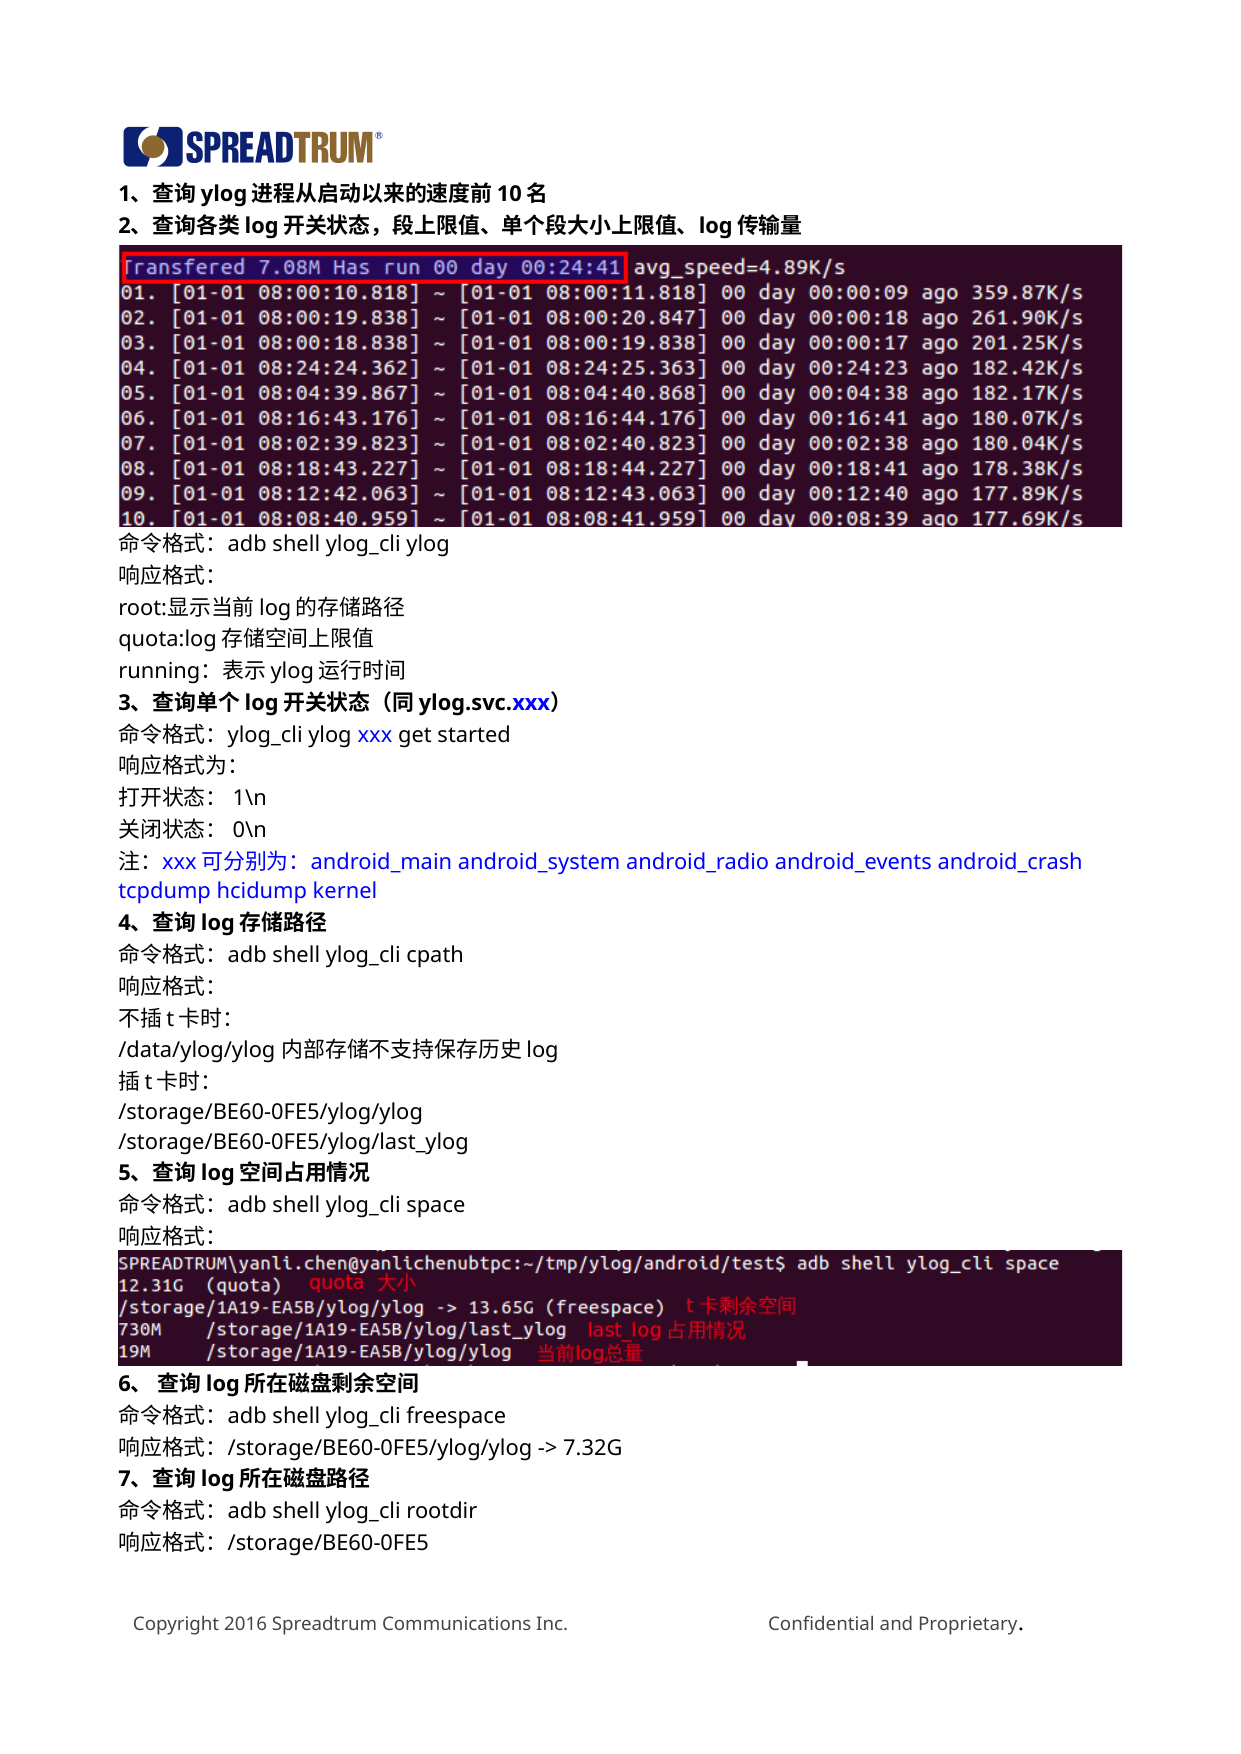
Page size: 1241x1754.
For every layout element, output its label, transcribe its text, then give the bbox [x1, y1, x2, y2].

picture [118, 245, 1123, 527]
text 响应格式：/storage/BE60-0FE5 [118, 1525, 1122, 1557]
text 命令格式：adb shell ylog_cli cpath [118, 937, 1122, 969]
text 插t卡时： [118, 1064, 1122, 1096]
text 4、查询log存储路径 [118, 905, 1122, 937]
text 关闭状态： 0\n [118, 812, 1122, 844]
text 5、查询log空间占用情况 [118, 1155, 1122, 1187]
text 命令格式：adb shell ylog_cli ylog [118, 527, 1122, 558]
text /data/ylog/ylog 内部存储不支持保存历史log [118, 1032, 1122, 1064]
text 命令格式：ylog_cli ylog xxx get started [118, 717, 1122, 748]
text 命令格式：adb shell ylog_cli rootdir [118, 1493, 1122, 1525]
text running：表示ylog运行时间 [118, 653, 1122, 685]
text [118, 240, 1122, 245]
text 6、 查询log所在磁盘剩余空间 [118, 1366, 1122, 1398]
text 3、查询单个log开关状态（同ylog.svc.xxx） [118, 685, 1122, 717]
picture [118, 1250, 1123, 1366]
text 1、查询ylog进程从启动以来的速度前10名 [118, 176, 1122, 208]
text root:显示当前log的存储路径 [118, 590, 1122, 621]
text 响应格式为： [118, 748, 1122, 780]
text /storage/BE60-0FE5/ylog/ylog [118, 1096, 1122, 1126]
text 响应格式： [118, 558, 1122, 590]
text 7、查询log所在磁盘路径 [118, 1461, 1122, 1493]
text 响应格式：/storage/BE60-0FE5/ylog/ylog -> 7.32G [118, 1429, 1122, 1461]
text 命令格式：adb shell ylog_cli freespace [118, 1398, 1122, 1429]
text 注：xxx可分别为：android_main android_system android_radio android_events android_crash tcpdump hcidump kernel [118, 844, 1122, 905]
text 响应格式： [118, 969, 1122, 1001]
text quota:log存储空间上限值 [118, 621, 1122, 653]
text /storage/BE60-0FE5/ylog/last_ylog [118, 1126, 1122, 1155]
text 打开状态： 1\n [118, 780, 1122, 812]
text 不插t卡时： [118, 1001, 1122, 1032]
text 2、查询各类log开关状态，段上限值、单个段大小上限值、log传输量 [118, 208, 1122, 240]
picture [120, 123, 386, 168]
text 命令格式：adb shell ylog_cli space [118, 1187, 1122, 1219]
text 响应格式： [118, 1219, 1122, 1250]
